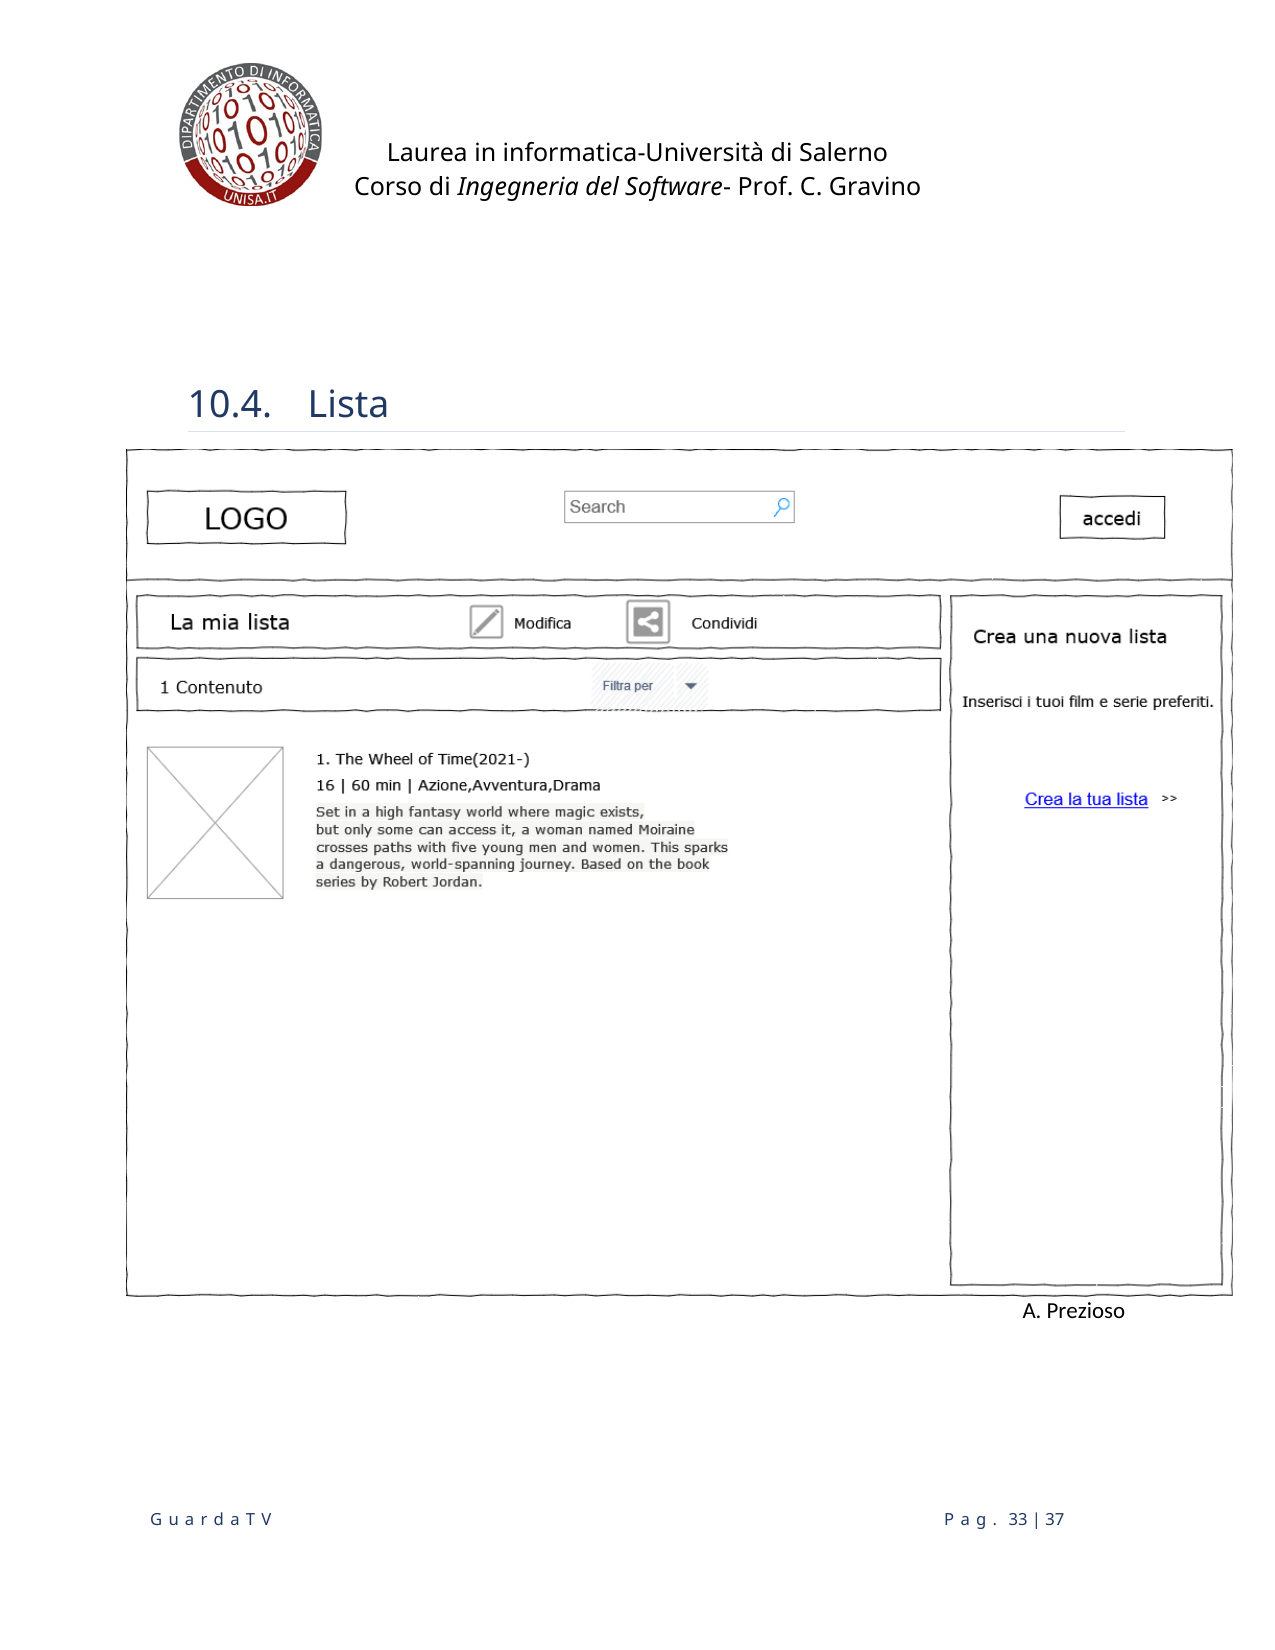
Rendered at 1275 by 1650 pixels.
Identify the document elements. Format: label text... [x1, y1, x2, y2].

text A. Prezioso [187, 1297, 1125, 1324]
list Lista [187, 378, 1125, 431]
